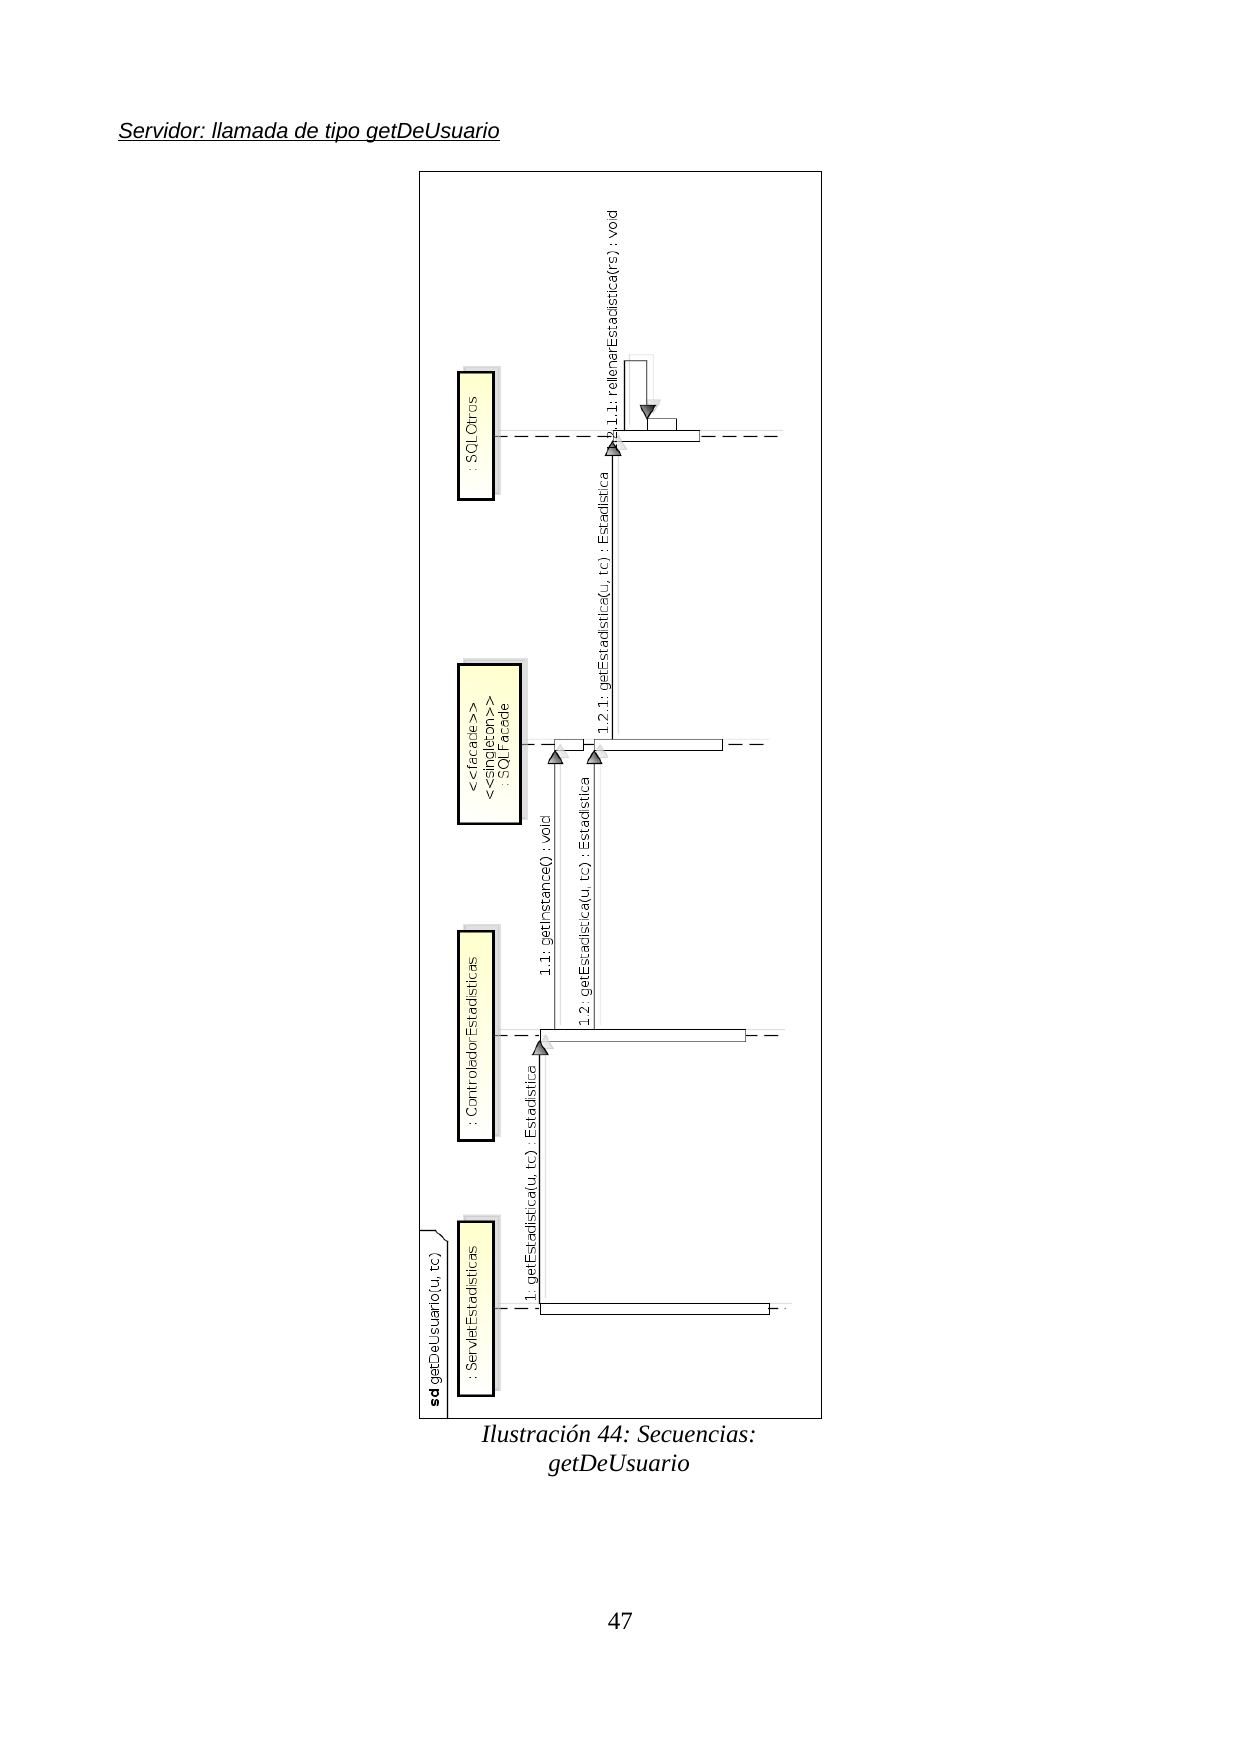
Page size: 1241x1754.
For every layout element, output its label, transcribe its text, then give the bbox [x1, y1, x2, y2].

picture [417, 168, 823, 1420]
subtitle Servidor: llamada de tipo getDeUsuario [118, 118, 1122, 143]
text Ilustración 44: Secuencias: getDeUsuario [417, 1420, 823, 1477]
